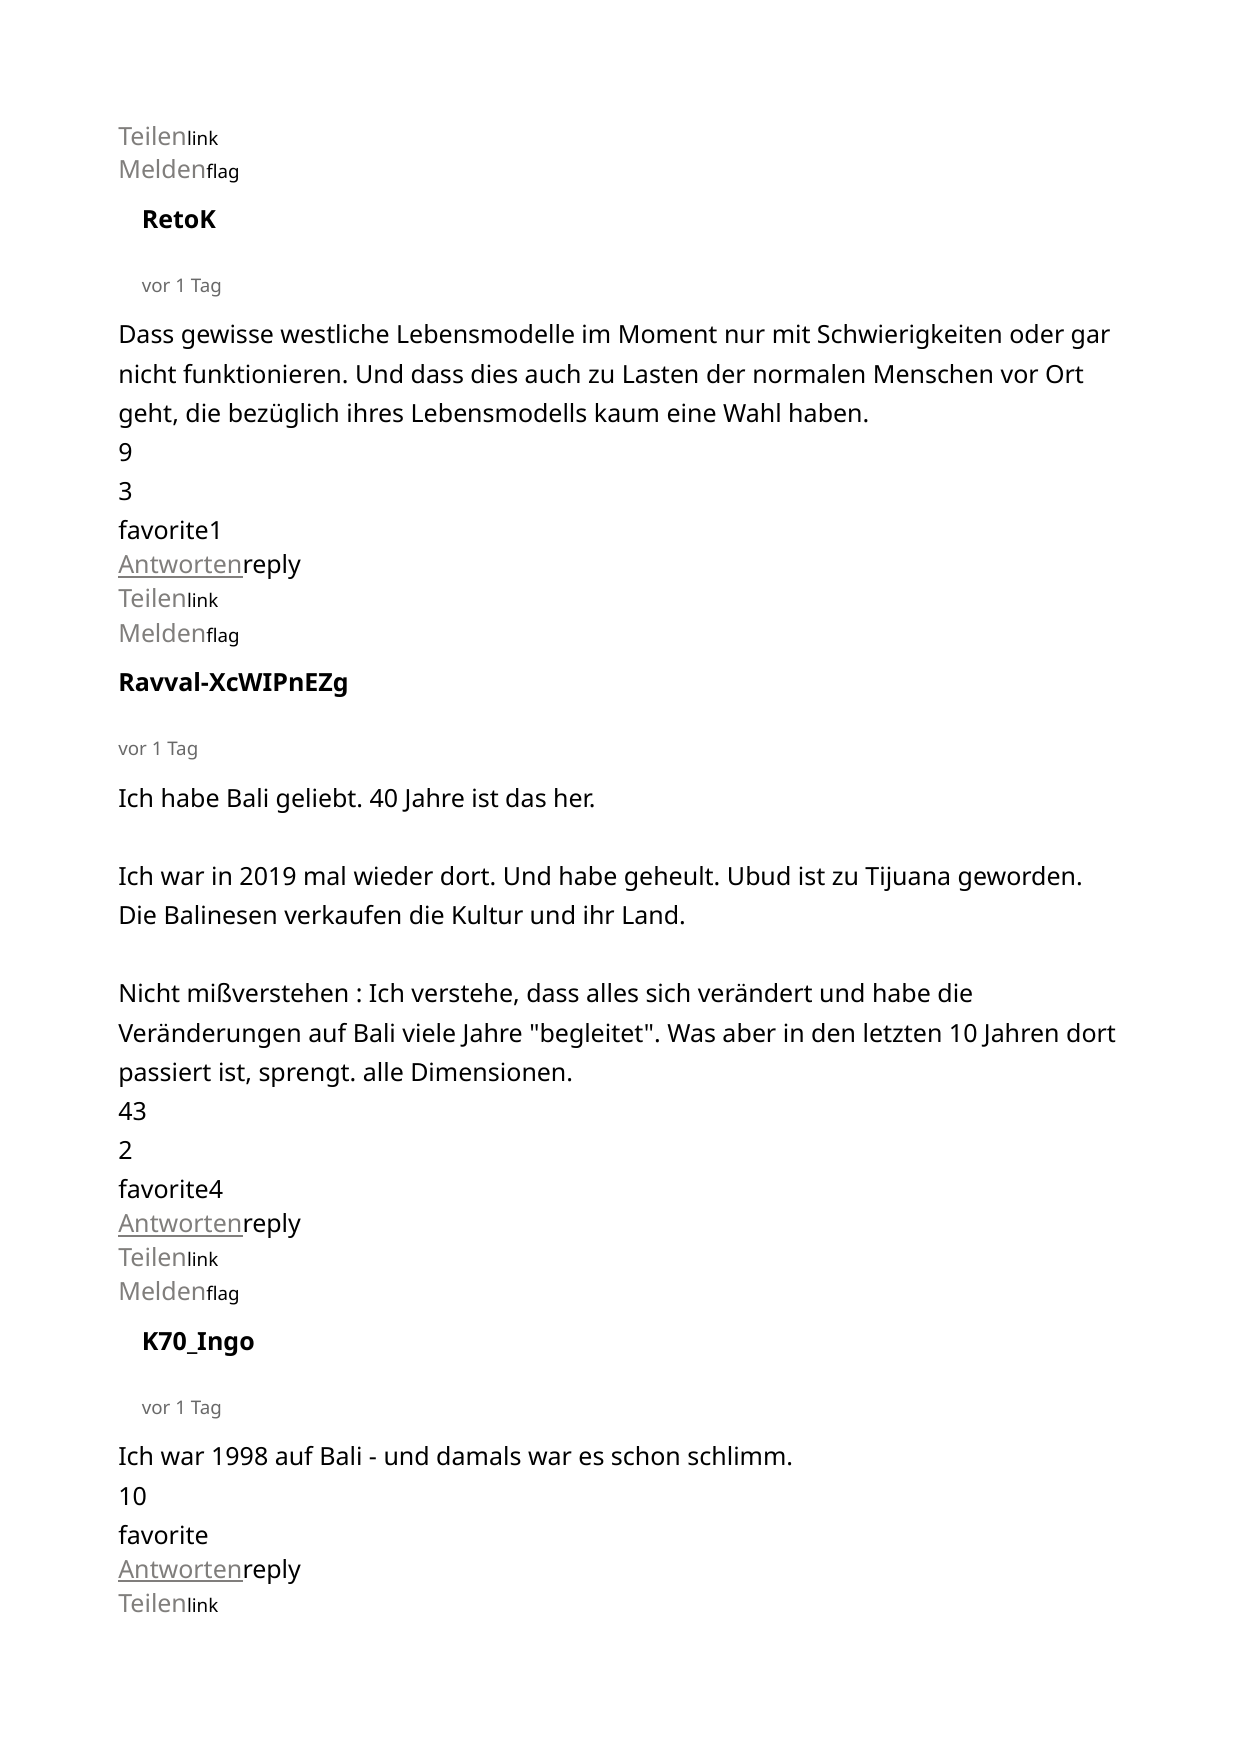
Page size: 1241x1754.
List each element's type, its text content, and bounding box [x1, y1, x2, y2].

text vor 1 Tag [118, 735, 1117, 761]
text Antwortenreply [118, 547, 1122, 581]
text RetoK [142, 202, 1114, 236]
text 10 [118, 1478, 1122, 1512]
text 3 [118, 474, 1122, 508]
text Meldenflag [118, 152, 1122, 186]
text favorite [118, 1517, 1122, 1551]
text favorite4 [118, 1172, 1122, 1206]
text Teilenlink [118, 118, 1122, 152]
text Dass gewisse westliche Lebensmodelle im Moment nur mit Schwierigkeiten oder gar nicht funktionieren. Und dass dies auch zu Lasten der normalen Menschen vor Ort geht, die bezüglich ihres Lebensmodells kaum eine Wahl haben. [118, 317, 1122, 429]
text 43 [118, 1093, 1122, 1128]
text vor 1 Tag [142, 272, 1117, 298]
text K70_Ingo [142, 1324, 1114, 1358]
text Ravval-XcWIPnEZg [118, 665, 1114, 699]
text Antwortenreply [118, 1551, 1122, 1586]
text Antwortenreply [118, 1206, 1122, 1240]
text Teilenlink [118, 581, 1122, 615]
text Ich habe Bali geliebt. 40 Jahre ist das her. Ich war in 2019 mal wieder dort. Und habe geheult. Ubud ist zu Tijuana geworden. Die Balinesen verkaufen die Kultur und ihr Land. Nicht mißverstehen : Ich verstehe, dass alles sich verändert und habe die Veränderungen auf Bali viele Jahre "begleitet". Was aber in den letzten 10 Jahren dort passiert ist, sprengt. alle Dimensionen. [118, 780, 1122, 1088]
text Teilenlink [118, 1240, 1122, 1274]
text 2 [118, 1133, 1122, 1167]
text Teilenlink [118, 1586, 1122, 1619]
text 9 [118, 435, 1122, 469]
text Meldenflag [118, 615, 1122, 649]
text favorite1 [118, 513, 1122, 547]
text vor 1 Tag [142, 1394, 1117, 1420]
text Meldenflag [118, 1274, 1122, 1308]
text Ich war 1998 auf Bali - und damals war es schon schlimm. [118, 1439, 1122, 1473]
